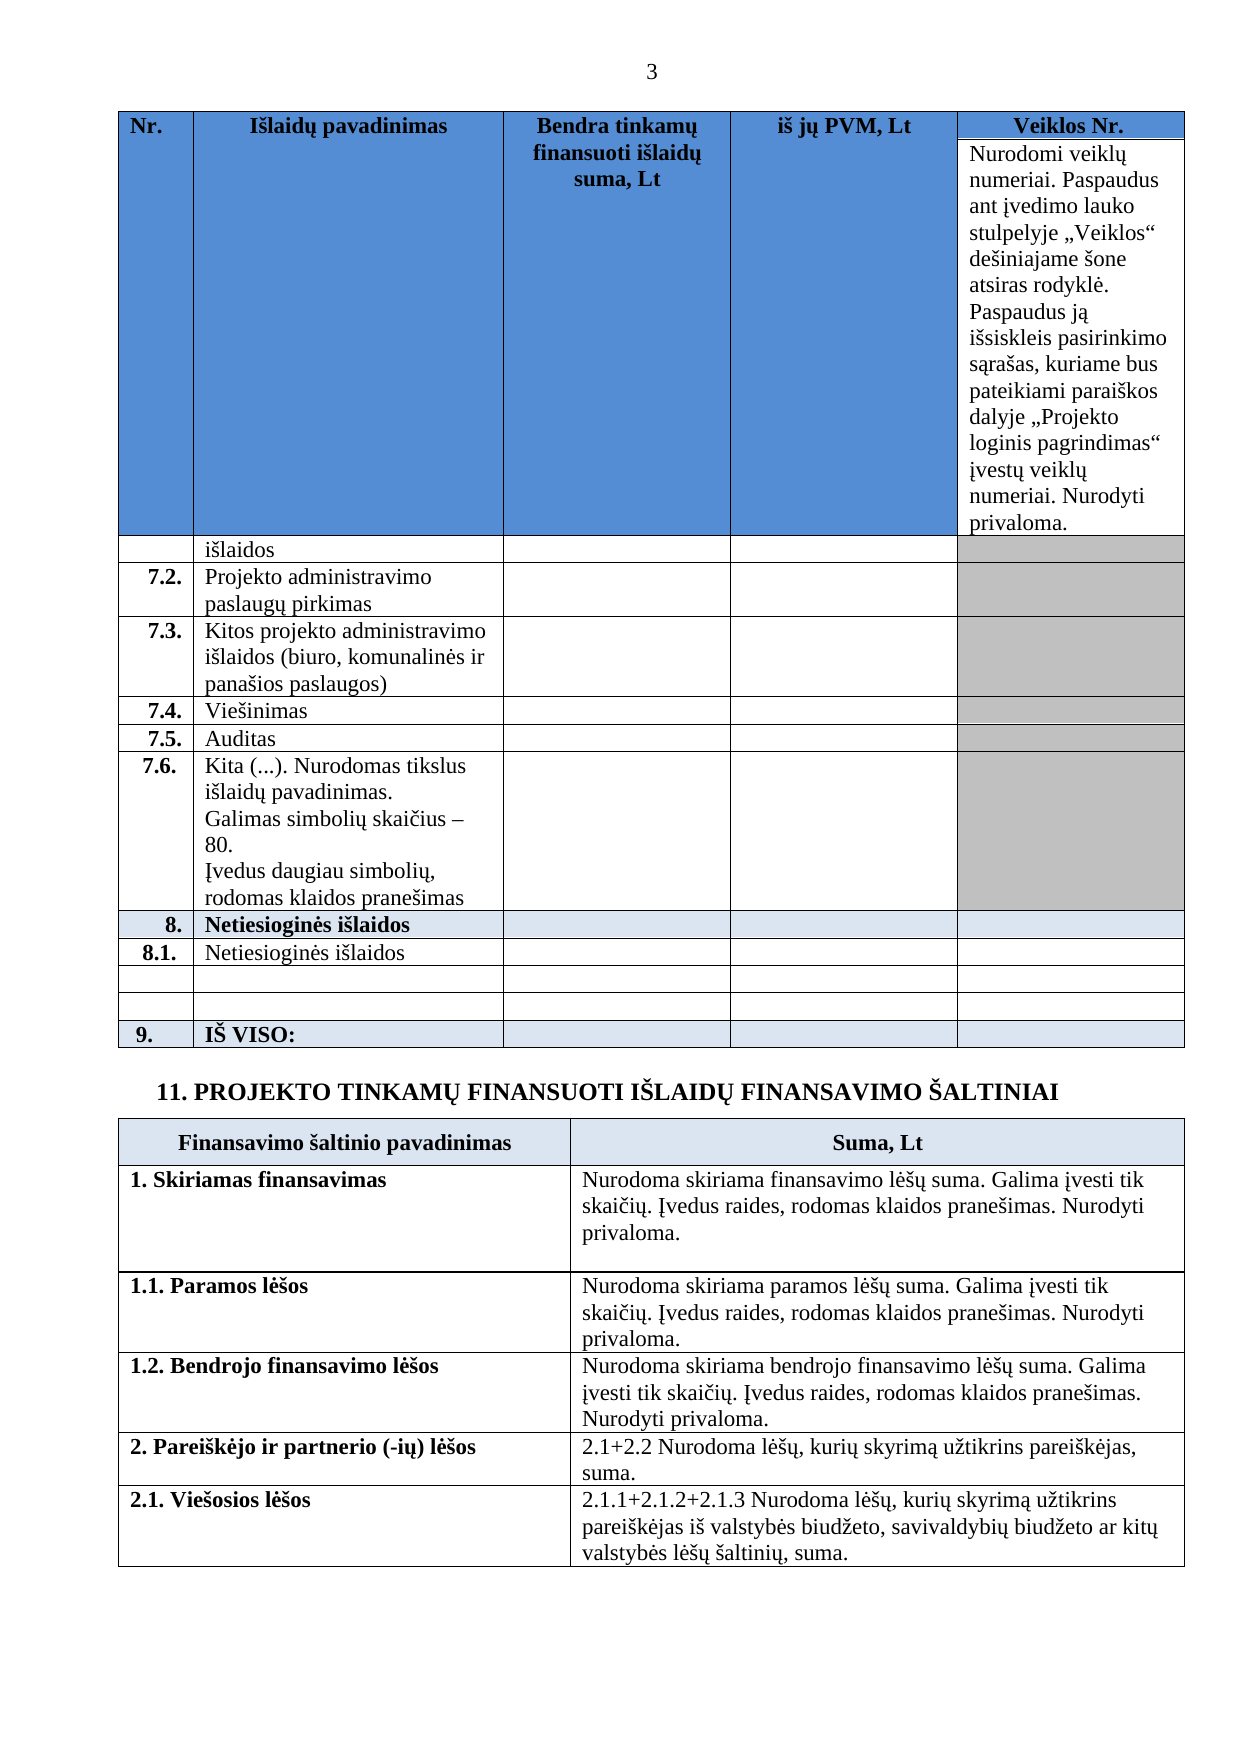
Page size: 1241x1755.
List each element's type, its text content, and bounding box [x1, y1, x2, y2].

table_cell [958, 536, 1184, 562]
table_cell 1. Skiriamas finansavimas [119, 1166, 570, 1271]
table_cell 8.1. [119, 939, 193, 965]
table_cell Kitos projekto administravimo išlaidos (biuro, komunalinės ir panašios paslaugos) [194, 617, 503, 696]
table_cell [504, 725, 730, 751]
table_header Nr. [119, 112, 193, 535]
table_cell 1.2. Bendrojo finansavimo lėšos [119, 1353, 570, 1432]
table_header Bendra tinkamų finansuoti išlaidų suma, Lt [504, 112, 730, 535]
table_cell Nurodoma skiriama finansavimo lėšų suma. Galima įvesti tik skaičių. Įvedus raides, rodomas klaidos pranešimas. Nurodyti privaloma. [571, 1166, 1184, 1271]
table_header Finansavimo šaltinio pavadinimas [119, 1119, 570, 1165]
table_cell Viešinimas [194, 697, 503, 723]
table_header Veiklos Nr. [958, 112, 1184, 138]
table_cell [731, 617, 957, 696]
table_cell [731, 563, 957, 616]
table_cell [731, 939, 957, 965]
table_cell [119, 993, 193, 1020]
table_cell Netiesioginės išlaidos [194, 939, 503, 965]
table_cell Nurodoma skiriama bendrojo finansavimo lėšų suma. Galima įvesti tik skaičių. Įvedus raides, rodomas klaidos pranešimas. Nurodyti privaloma. [571, 1353, 1184, 1432]
table_cell Nurodomi veiklų numeriai. Paspaudus ant įvedimo lauko stulpelyje „Veiklos“ dešiniajame šone atsiras rodyklė. Paspaudus ją išsiskleis pasirinkimo sąrašas, kuriame bus pateikiami paraiškos dalyje „Projekto loginis pagrindimas“ įvestų veiklų numeriai. Nurodyti privaloma. [958, 140, 1184, 535]
table_cell IŠ VISO: [194, 1021, 503, 1047]
table_cell [504, 752, 730, 910]
table_cell 2.1+2.2 Nurodoma lėšų, kurių skyrimą užtikrins pareiškėjas, suma. [571, 1433, 1184, 1485]
table_cell [731, 725, 957, 751]
table_cell [958, 939, 1184, 965]
table_cell [119, 966, 193, 992]
table_cell Projekto administravimo paslaugų pirkimas [194, 563, 503, 616]
table_cell Auditas [194, 725, 503, 751]
table_cell [958, 617, 1184, 696]
table_cell [504, 966, 730, 992]
table_cell [731, 536, 957, 562]
table_cell 7.5. [119, 725, 193, 751]
table_cell [731, 966, 957, 992]
table_cell [504, 911, 730, 937]
table_cell 7.4. [119, 697, 193, 723]
table_cell 7.3. [119, 617, 193, 696]
table_cell [504, 617, 730, 696]
table_cell [731, 752, 957, 910]
table_cell 9. [119, 1021, 193, 1047]
table_cell [958, 563, 1184, 616]
table_cell [504, 697, 730, 723]
table_cell 1.1. Paramos lėšos [119, 1273, 570, 1352]
table_cell [958, 752, 1184, 910]
table_cell [504, 993, 730, 1020]
table_cell 8. [119, 911, 193, 937]
table_cell išlaidos [194, 536, 503, 562]
table_cell [504, 536, 730, 562]
table_cell 7.2. [119, 563, 193, 616]
text 11. Projekto tinkamų finansuoti išlaidų finansavimo šaltiniai [156, 1077, 1185, 1106]
table_cell Netiesioginės išlaidos [194, 911, 503, 937]
table_cell [504, 563, 730, 616]
table_header Išlaidų pavadinimas [194, 112, 503, 535]
table_header iš jų PVM, Lt [731, 112, 957, 535]
table_cell [958, 725, 1184, 751]
table_cell [119, 536, 193, 562]
table_cell [958, 966, 1184, 992]
table_cell [504, 939, 730, 965]
table_cell [731, 993, 957, 1020]
table_cell [958, 993, 1184, 1020]
table_cell [958, 1021, 1184, 1047]
table_cell [731, 697, 957, 723]
table_cell [194, 993, 503, 1020]
table_cell Kita (...). Nurodomas tikslus išlaidų pavadinimas. Galimas simbolių skaičius – 80. Įvedus daugiau simbolių, rodomas klaidos pranešimas [194, 752, 503, 910]
table_cell [194, 966, 503, 992]
table_cell 7.6. [119, 752, 193, 910]
table_cell [504, 1021, 730, 1047]
table_cell [958, 697, 1184, 723]
table_cell [731, 1021, 957, 1047]
table_cell Nurodoma skiriama paramos lėšų suma. Galima įvesti tik skaičių. Įvedus raides, rodomas klaidos pranešimas. Nurodyti privaloma. [571, 1273, 1184, 1352]
table_cell [958, 911, 1184, 937]
table_cell 2.1. Viešosios lėšos [119, 1486, 570, 1566]
table_cell 2. Pareiškėjo ir partnerio (-ių) lėšos [119, 1433, 570, 1485]
table_cell 2.1.1+2.1.2+2.1.3 Nurodoma lėšų, kurių skyrimą užtikrins pareiškėjas iš valstybės biudžeto, savivaldybių biudžeto ar kitų valstybės lėšų šaltinių, suma. [571, 1486, 1184, 1566]
table_cell [731, 911, 957, 937]
table_header Suma, Lt [571, 1119, 1184, 1165]
